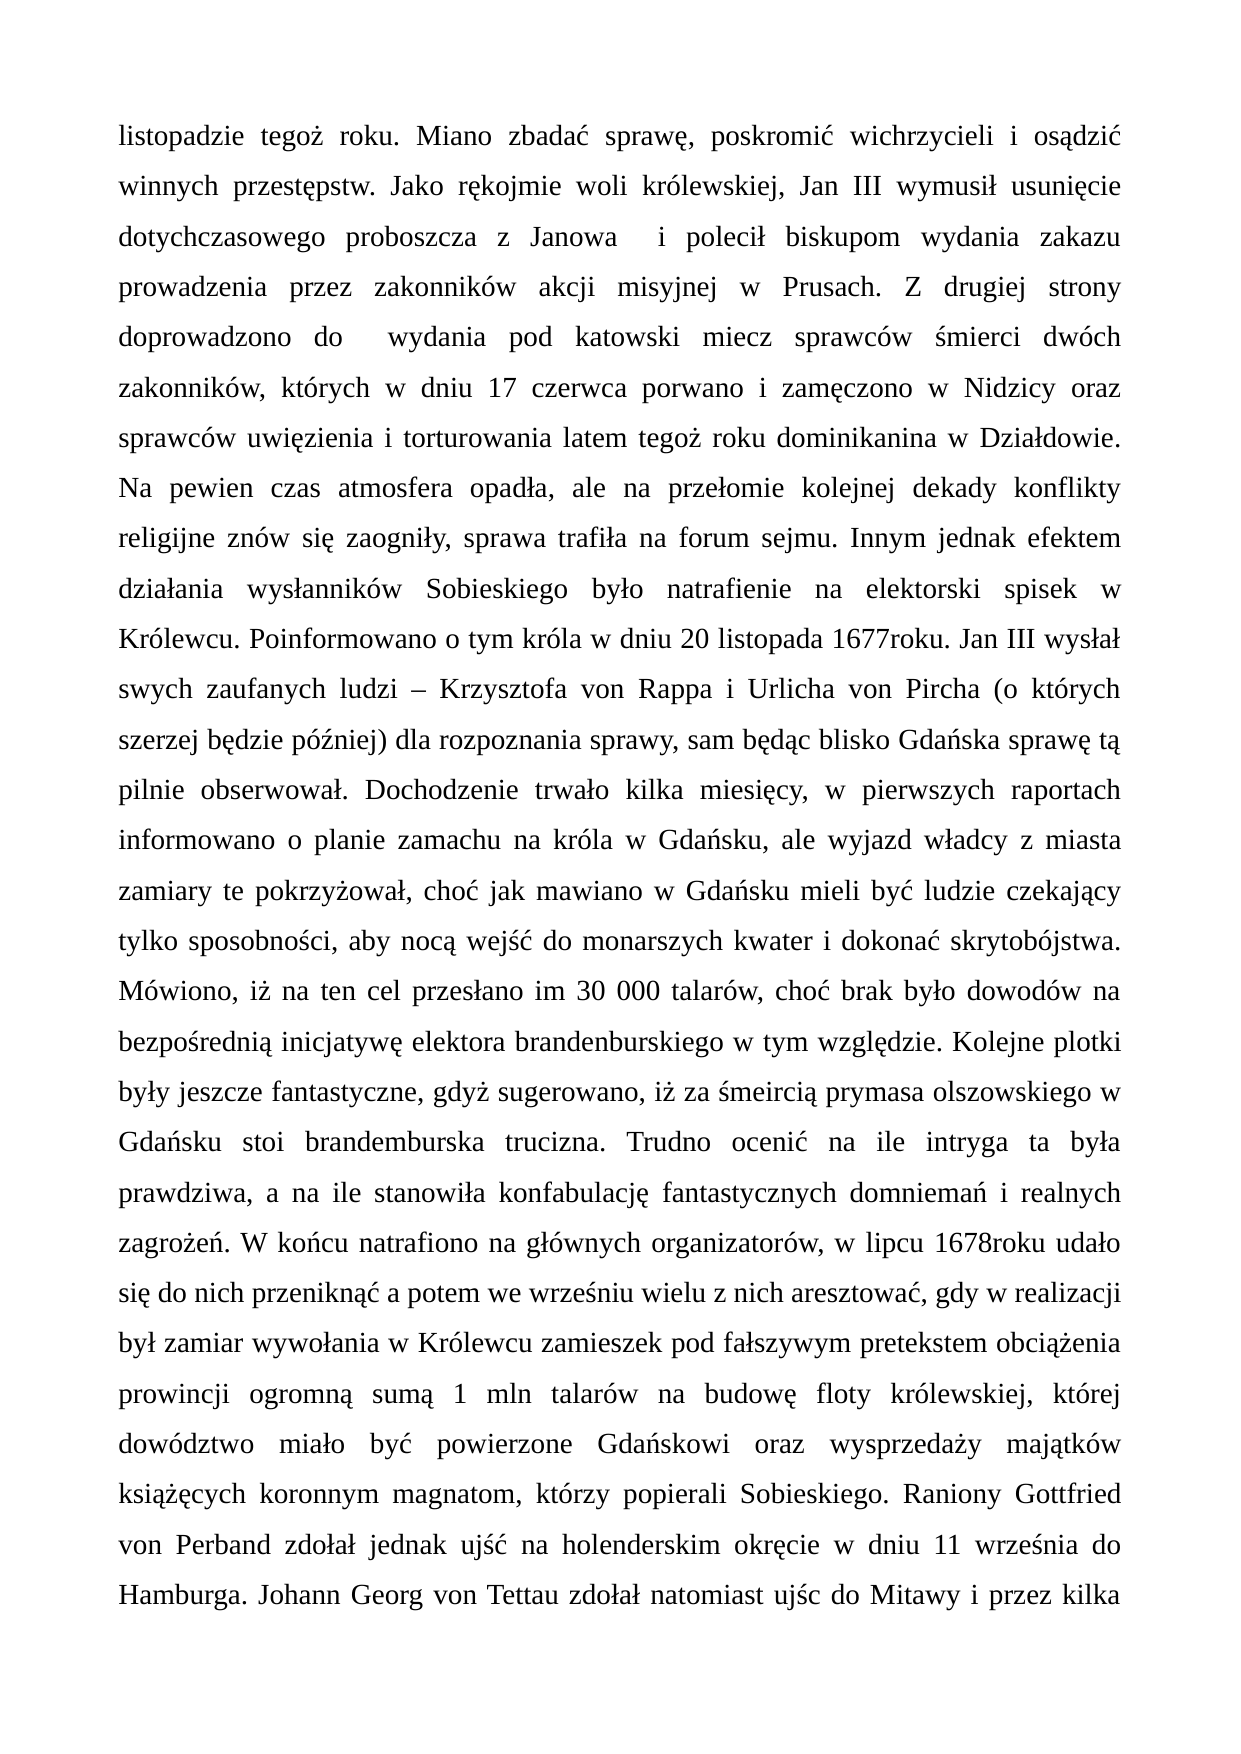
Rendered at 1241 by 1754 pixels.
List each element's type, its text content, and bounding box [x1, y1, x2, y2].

text listopadzie tegoż roku. Miano zbadać sprawę, poskromić wichrzycieli i osądzić winnych przestępstw. Jako rękojmie woli królewskiej, Jan III wymusił usunięcie dotychczasowego proboszcza z Janowa i polecił biskupom wydania zakazu prowadzenia przez zakonników akcji misyjnej w Prusach. Z drugiej strony doprowadzono do wydania pod katowski miecz sprawców śmierci dwóch zakonników, których w dniu 17 czerwca porwano i zamęczono w Nidzicy oraz sprawców uwięzienia i torturowania latem tegoż roku dominikanina w Działdowie. Na pewien czas atmosfera opadła, ale na przełomie kolejnej dekady konflikty religijne znów się zaogniły, sprawa trafiła na forum sejmu. Innym jednak efektem działania wysłanników Sobieskiego było natrafienie na elektorski spisek w Królewcu. Poinformowano o tym króla w dniu 20 listopada 1677roku. Jan III wysłał swych zaufanych ludzi – Krzysztofa von Rappa i Urlicha von Pircha (o których szerzej będzie później) dla rozpoznania sprawy, sam będąc blisko Gdańska sprawę tą pilnie obserwował. Dochodzenie trwało kilka miesięcy, w pierwszych raportach informowano o planie zamachu na króla w Gdańsku, ale wyjazd władcy z miasta zamiary te pokrzyżował, choć jak mawiano w Gdańsku mieli być ludzie czekający tylko sposobności, aby nocą wejść do monarszych kwater i dokonać skrytobójstwa. Mówiono, iż na ten cel przesłano im 30 000 talarów, choć brak było dowodów na bezpośrednią inicjatywę elektora brandenburskiego w tym względzie. Kolejne plotki były jeszcze fantastyczne, gdyż sugerowano, iż za śmeircią prymasa olszowskiego w Gdańsku stoi brandemburska trucizna. Trudno ocenić na ile intryga ta była prawdziwa, a na ile stanowiła konfabulację fantastycznych domniemań i realnych zagrożeń. W końcu natrafiono na głównych organizatorów, w lipcu 1678roku udało się do nich przeniknąć a potem we wrześniu wielu z nich aresztować, gdy w realizacji był zamiar wywołania w Królewcu zamieszek pod fałszywym pretekstem obciążenia prowincji ogromną sumą 1 mln talarów na budowę floty królewskiej, której dowództwo miało być powierzone Gdańskowi oraz wysprzedaży majątków książęcych koronnym magnatom, którzy popierali Sobieskiego. Raniony Gottfried von Perband zdołał jednak ujść na holenderskim okręcie w dniu 11 września do Hamburga. Johann Georg von Tettau zdołał natomiast ujśc do Mitawy i przez kilka [118, 118, 1122, 1611]
